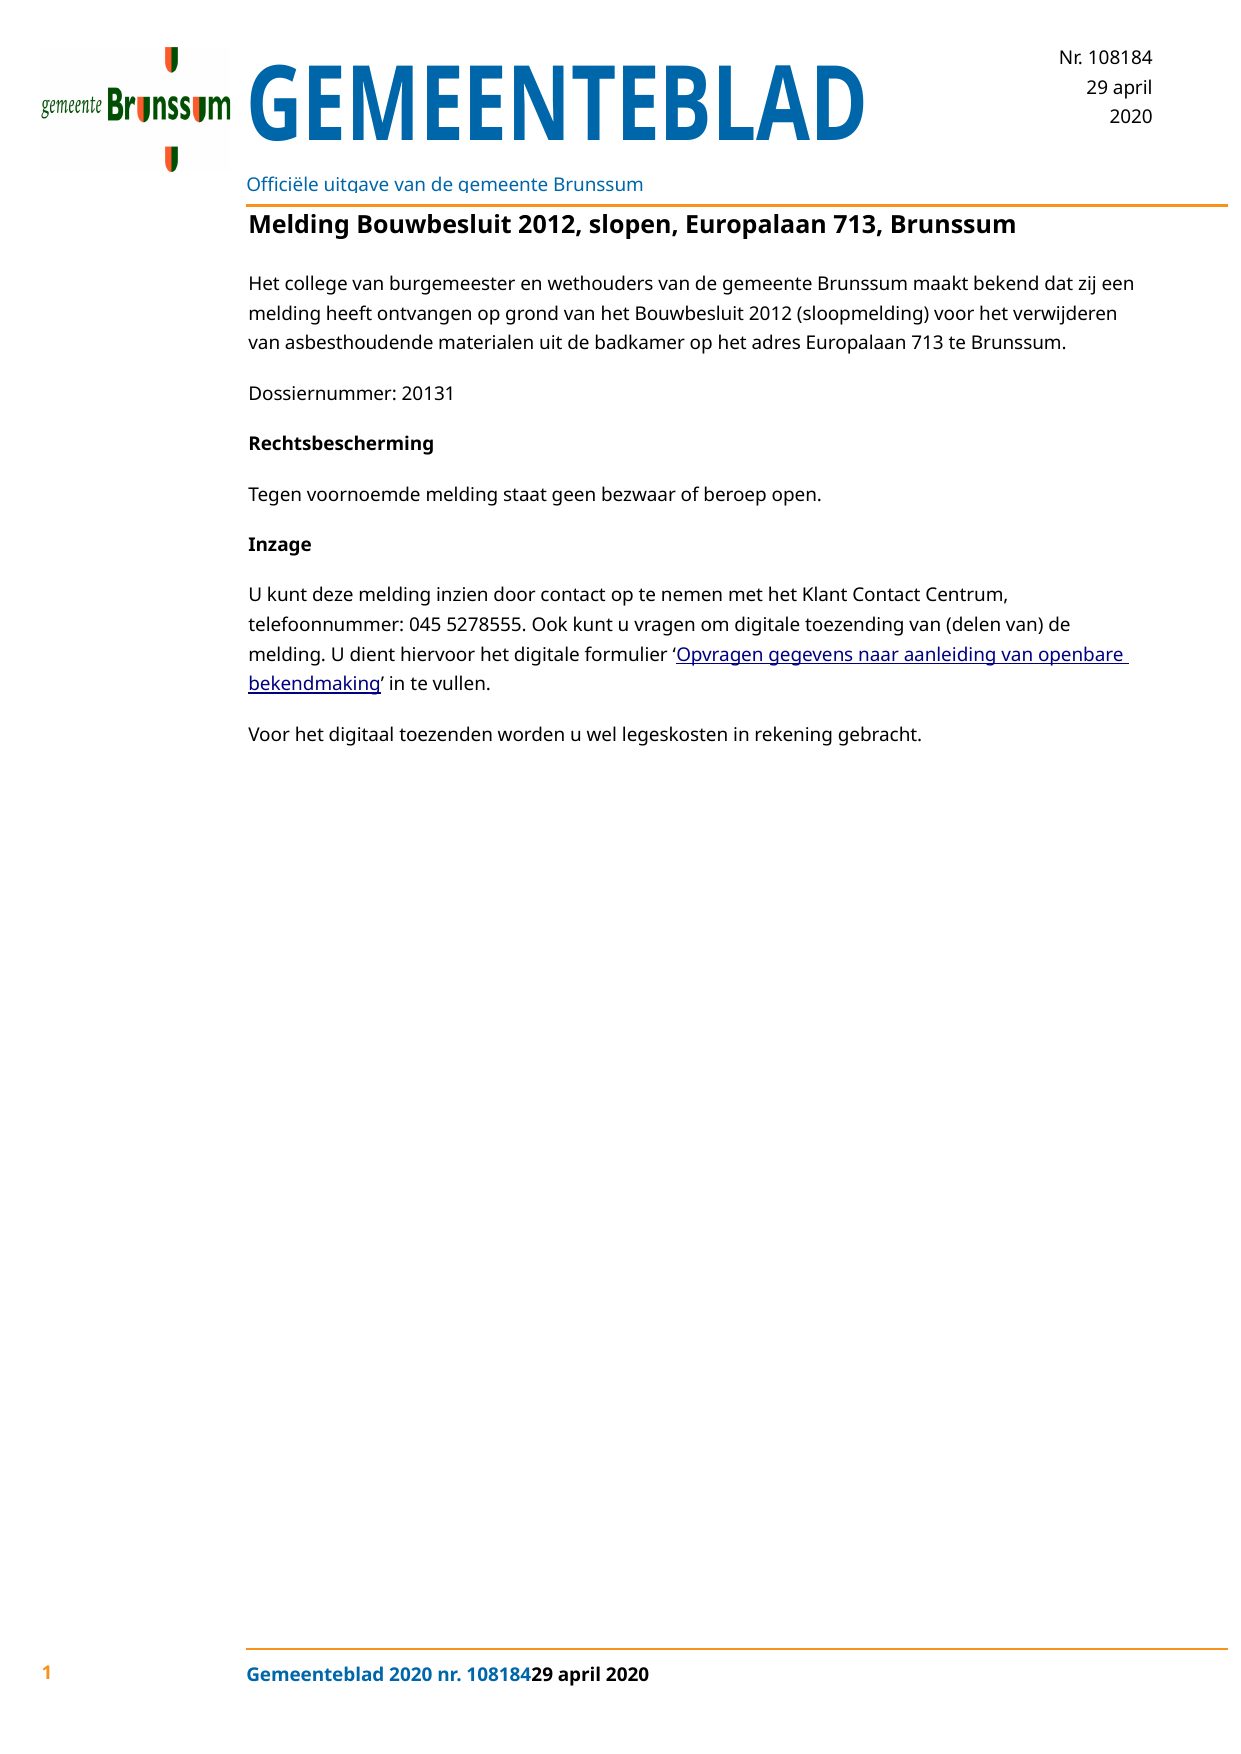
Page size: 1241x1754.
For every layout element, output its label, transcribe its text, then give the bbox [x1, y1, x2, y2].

text Dossiernummer: 20131 [248, 380, 1152, 406]
text Voor het digitaal toezenden worden u wel legeskosten in rekening gebracht. [248, 721, 1152, 746]
text U kunt deze melding inzien door contact op te nemen met het Klant Contact Centrum, telefoonnummer: 045 5278555. Ook kunt u vragen om digitale toezending van (delen van) de melding. U dient hiervoor het digitale formulier ‘Opvragen gegevens naar aanleiding van openbare bekendmaking’ in te vullen. [248, 582, 1152, 696]
text Rechtsbescherming [248, 430, 1152, 456]
picture [41, 47, 231, 172]
text Het college van burgemeester en wethouders van de gemeente Brunssum maakt bekend dat zij een melding heeft ontvangen op grond van het Bouwbesluit 2012 (sloopmelding) voor het verwijderen van asbesthoudende materialen uit de badkamer op het adres Europalaan 713 te Brunssum. [248, 270, 1152, 355]
text Inzage [248, 531, 1152, 557]
text Melding Bouwbesluit 2012, slopen, Europalaan 713, Brunssum [248, 207, 1152, 241]
text Tegen voornoemde melding staat geen bezwaar of beroep open. [248, 481, 1152, 506]
